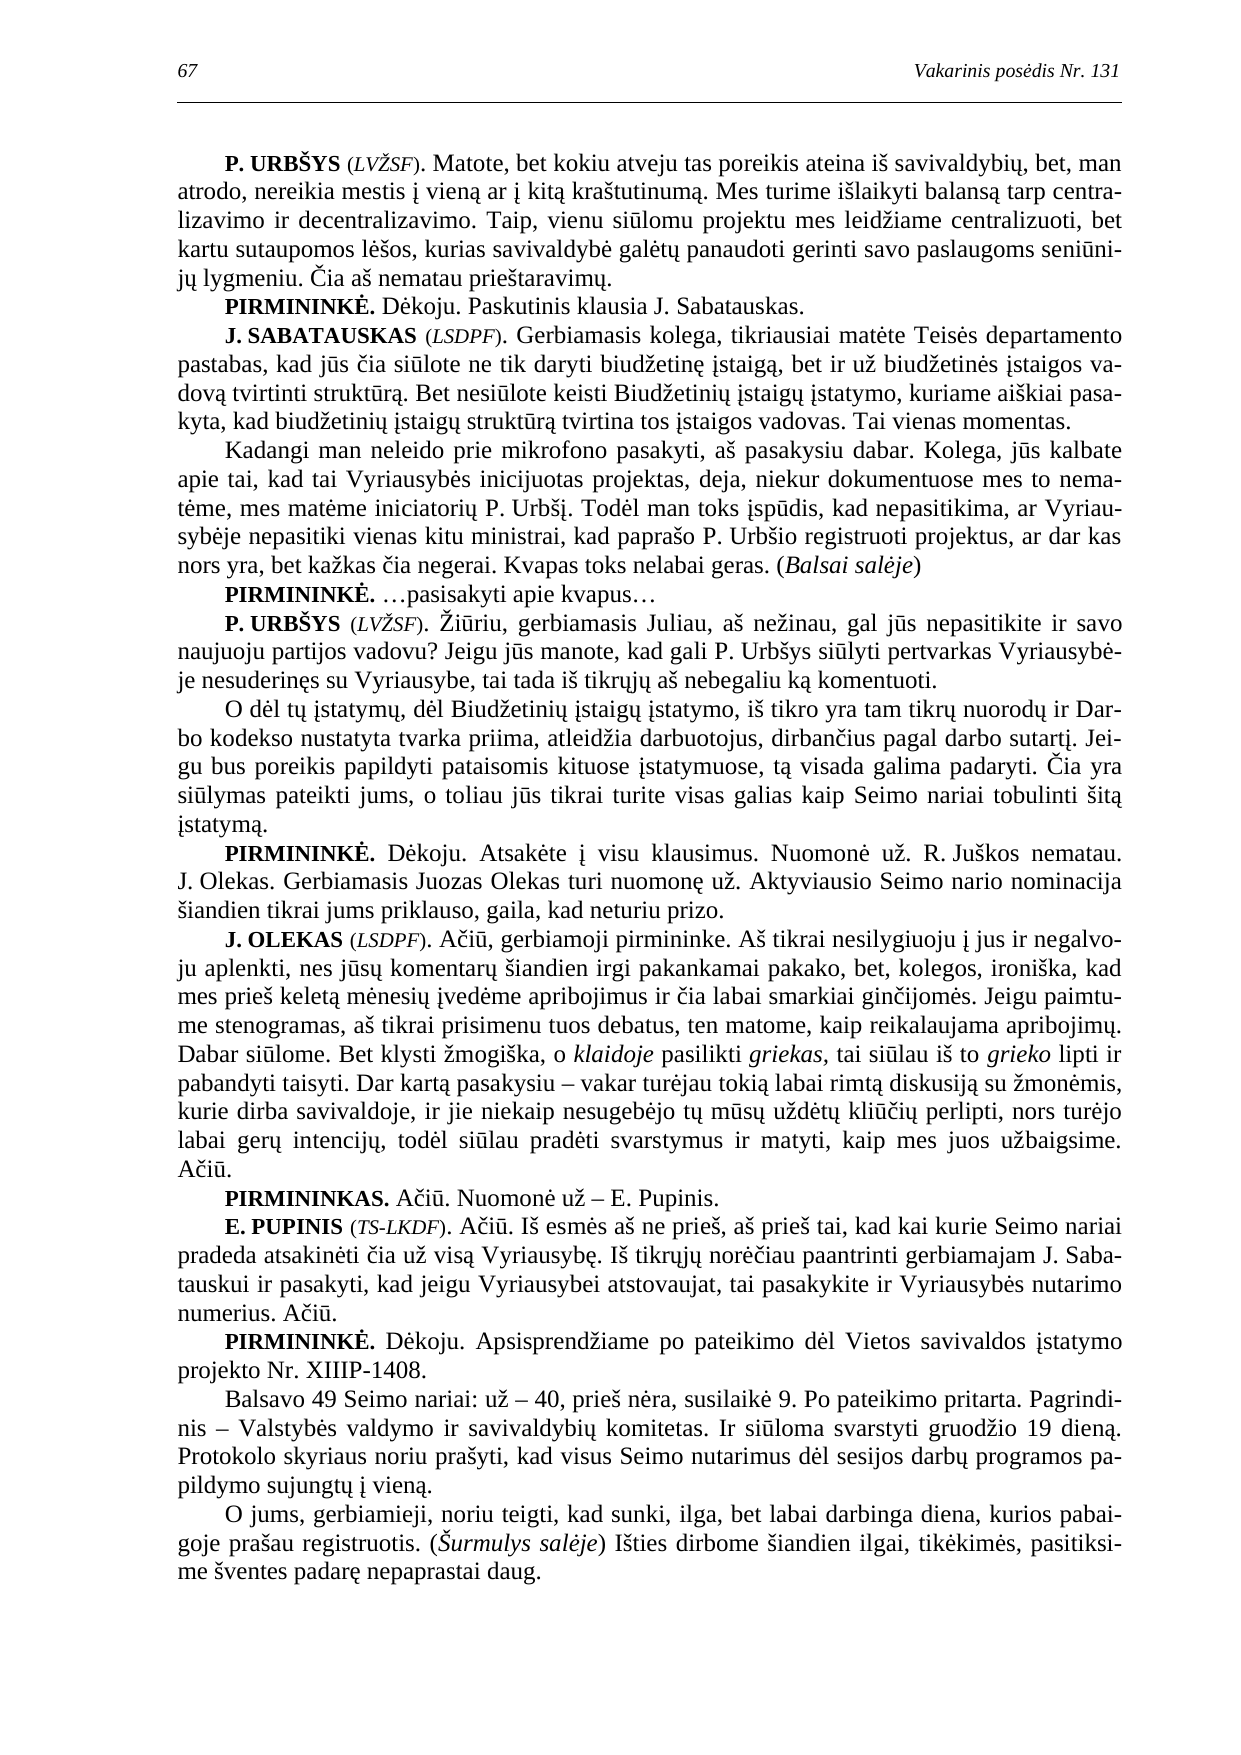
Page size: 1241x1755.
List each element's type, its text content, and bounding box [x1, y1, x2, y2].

text PIRMININKAS. Ačiū. Nuo­mo­nė už – E. Pu­pi­nis. [177, 1183, 1122, 1211]
text O jums, ger­bia­mie­ji, no­riu teig­ti, kad sun­ki, il­ga, bet la­bai dar­bin­ga die­na, ku­rios pa­bai­go­je pra­šau re­gist­ruo­tis. (Šur­mu­lys sa­lė­je) Iš­ties dir­bo­me šian­dien il­gai, ti­kė­ki­mės, pa­si­tik­si­me šven­tes pa­da­rę ne­pa­pras­tai daug. [177, 1499, 1122, 1585]
text PIRMININKĖ. Dė­ko­ju. Pas­ku­ti­nis klau­sia J. Sa­ba­taus­kas. [177, 291, 1122, 320]
text PIRMININKĖ. …pa­si­sa­ky­ti apie kva­pus… [177, 579, 1122, 608]
text J. SABATAUSKAS (LSDPF). Ger­bia­ma­sis ko­le­ga, tik­riau­siai ma­tė­te Tei­sės de­par­ta­men­to pa­sta­bas, kad jūs čia siū­lo­te ne tik da­ry­ti biu­dže­ti­nę įstai­gą, bet ir už biu­dže­ti­nės įstai­gos va­do­vą tvir­tin­ti struk­tū­rą. Bet ne­siū­lo­te keis­ti Biu­dže­ti­nių įstai­gų įsta­ty­mo, ku­ria­me aiš­kiai pa­sa­ky­ta, kad biu­dže­ti­nių įstai­gų struk­tū­rą tvir­ti­na tos įstai­gos va­do­vas. Tai vie­nas mo­men­tas. [177, 320, 1122, 435]
text J. OLEKAS (LSDPF). Ačiū, ger­bia­mo­ji pir­mi­nin­ke. Aš tik­rai ne­si­ly­giuo­ju į jus ir ne­gal­vo­ju ap­lenk­ti, nes jū­sų ko­men­ta­rų šian­dien ir­gi pa­kan­ka­mai pa­ka­ko, bet, ko­le­gos, iro­niš­ka, kad mes prieš ke­le­tą mė­ne­sių įve­dė­me ap­ri­bo­ji­mus ir čia la­bai smar­kiai gin­či­jo­mės. Jei­gu pa­im­tu­me ste­nog­ra­mas, aš tik­rai pri­si­me­nu tuos de­ba­tus, ten ma­to­me, kaip rei­ka­lau­ja­ma ap­ri­bo­ji­mų. Da­bar siū­lo­me. Bet klys­ti žmo­giš­ka, o klai­do­je pa­si­lik­ti grie­kas, tai siū­lau iš to grie­ko lip­ti ir pa­ban­dy­ti tai­sy­ti. Dar kar­tą pa­sa­ky­siu – va­kar tu­rė­jau to­kią la­bai rim­tą dis­ku­si­ją su žmo­nė­mis, ku­rie dir­ba sa­vi­val­do­je, ir jie nie­kaip ne­su­ge­bė­jo tų mū­sų už­dė­tų kliū­čių per­lip­ti, nors tu­rė­jo la­bai ge­rų in­ten­ci­jų, to­dėl siū­lau pra­dė­ti svars­ty­mus ir ma­ty­ti, kaip mes juos už­baig­si­me. Ačiū. [177, 924, 1122, 1183]
text PIRMININKĖ. Dė­ko­ju. Ap­si­spren­džia­me po pa­tei­ki­mo dėl Vie­tos sa­vi­val­dos įsta­ty­mo pro­jek­to Nr. XIIIP-1408. [177, 1326, 1122, 1384]
text E. PUPINIS (TS-LKDF). Ačiū. Iš es­mės aš ne prieš, aš prieš tai, kad kai ku­rie Sei­mo na­riai pra­de­da at­sa­ki­nė­ti čia už vi­są Vy­riau­sy­bę. Iš tik­rų­jų no­rė­čiau pa­an­trin­ti ger­bia­ma­jam J. Sa­ba­taus­kui ir pa­sa­ky­ti, kad jei­gu Vy­riau­sy­bei at­sto­vau­jat, tai pa­sa­ky­ki­te ir Vy­riau­sy­bės nu­ta­ri­mo nu­me­rius. Ačiū. [177, 1211, 1122, 1326]
text P. URBŠYS (LVŽSF). Ma­to­te, bet ko­kiu at­ve­ju tas po­rei­kis at­ei­na iš sa­vi­val­dy­bių, bet, man at­ro­do, ne­rei­kia mes­tis į vie­ną ar į ki­tą kraš­tu­ti­nu­mą. Mes tu­ri­me iš­lai­ky­ti ba­lan­są tarp cen­tra­li­za­vi­mo ir de­cen­tra­li­za­vi­mo. Taip, vie­nu siū­lo­mu pro­jek­tu mes lei­džia­me cen­tra­li­zuo­ti, bet kar­tu su­tau­po­mos lė­šos, ku­rias sa­vi­val­dy­bė ga­lė­tų pa­nau­do­ti ge­rin­ti sa­vo pa­slau­goms se­niū­ni­jų lyg­me­niu. Čia aš ne­ma­tau prieš­ta­ra­vi­mų. [177, 148, 1122, 291]
text Bal­sa­vo 49 Sei­mo na­riai: už – 40, prieš nė­ra, su­si­lai­kė 9. Po pa­tei­ki­mo pri­tar­ta. Pa­grin­di­nis – Vals­ty­bės val­dy­mo ir sa­vi­val­dy­bių ko­mi­te­tas. Ir siū­lo­ma svars­ty­ti gruo­džio 19 die­ną. Pro­to­ko­lo sky­riaus no­riu pra­šy­ti, kad vi­sus Sei­mo nu­ta­ri­mus dėl se­si­jos dar­bų pro­gra­mos pa­pil­dy­mo su­jung­tų į vie­ną. [177, 1384, 1122, 1499]
text P. URBŠYS (LVŽSF). Žiū­riu, ger­bia­ma­sis Ju­liau, aš ne­ži­nau, gal jūs ne­pa­si­ti­ki­te ir sa­vo nau­juo­ju par­ti­jos va­do­vu? Jei­gu jūs ma­no­te, kad ga­li P. Urb­šys siū­ly­ti per­tvar­kas Vy­riau­sy­bė­je ne­su­de­ri­nęs su Vy­riau­sy­be, tai ta­da iš tik­rų­jų aš ne­be­ga­liu ką ko­men­tuo­ti. [177, 608, 1122, 694]
text Ka­dan­gi man ne­lei­do prie mik­ro­fo­no pa­sa­ky­ti, aš pa­sa­ky­siu da­bar. Ko­le­ga, jūs kal­ba­te apie tai, kad tai Vy­riau­sy­bės ini­ci­juo­tas pro­jek­tas, de­ja, nie­kur do­ku­men­tuo­se mes to ne­ma­tėme, mes ma­tė­me ini­cia­to­rių P. Urb­šį. To­dėl man toks įspū­dis, kad ne­pa­si­ti­ki­ma, ar Vy­riau­sy­bėje ne­pa­si­ti­ki vie­nas ki­tu mi­nist­rai, kad pa­pra­šo P. Urb­šio re­gist­ruo­ti pro­jek­tus, ar dar kas nors yra, bet kaž­kas čia ne­ge­rai. Kva­pas toks ne­la­bai ge­ras. (Bal­sai sa­lė­je) [177, 435, 1122, 579]
text PIRMININKĖ. Dė­ko­ju. At­sa­kė­te į vi­su klau­si­mus. Nuo­mo­nė už. R. Juš­kos ne­ma­tau. J. Ole­kas. Ger­bia­ma­sis Juo­zas Ole­kas tu­ri nuo­mo­nę už. Ak­ty­viau­sio Sei­mo na­rio no­mi­na­ci­ja šian­dien tik­rai jums pri­klau­so, gai­la, kad ne­tu­riu pri­zo. [177, 838, 1122, 924]
text O dėl tų įsta­ty­mų, dėl Biu­dže­ti­nių įstai­gų įsta­ty­mo, iš tik­ro yra tam tik­rų nuo­ro­dų ir Dar­bo ko­dek­so nu­sta­ty­ta tvar­ka pri­ima, at­lei­džia dar­buo­to­jus, dir­ban­čius pa­gal dar­bo su­tar­tį. Jei­gu bus po­rei­kis pa­pil­dy­ti pa­tai­so­mis ki­tuo­se įsta­ty­muo­se, tą vi­sa­da ga­li­ma pa­da­ry­ti. Čia yra siū­ly­mas pa­teik­ti jums, o to­liau jūs tik­rai tu­ri­te vi­sas ga­lias kaip Sei­mo na­riai to­bu­lin­ti ši­tą įsta­ty­mą. [177, 694, 1122, 838]
